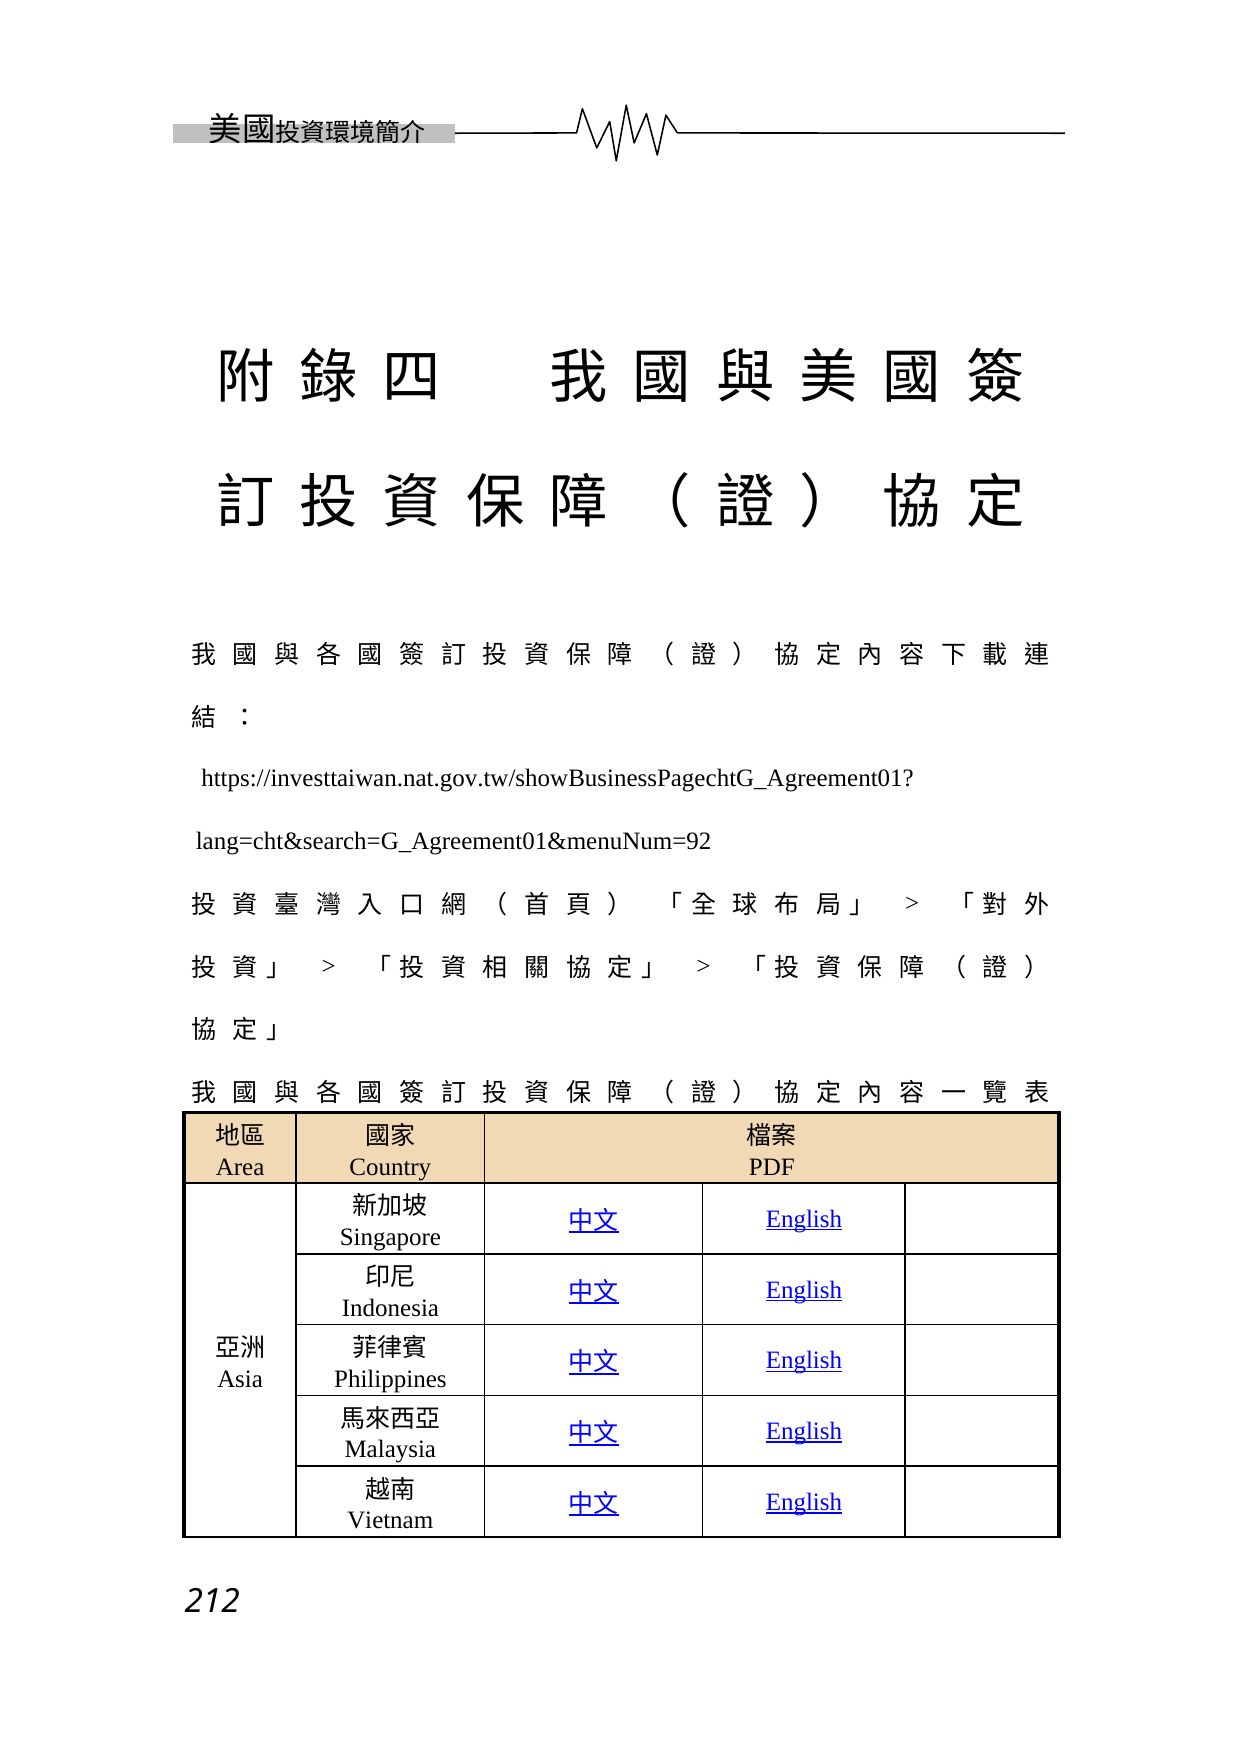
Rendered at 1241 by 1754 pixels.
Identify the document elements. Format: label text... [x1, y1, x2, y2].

table_cell 新加坡 Singapore [297, 1184, 484, 1253]
table_cell 中文 [485, 1467, 702, 1536]
table_header 國家 Country [297, 1114, 484, 1182]
table_cell English [703, 1396, 904, 1465]
table_cell [906, 1255, 1057, 1324]
table_cell English [703, 1325, 904, 1394]
table_cell [906, 1467, 1057, 1536]
table_cell [906, 1184, 1057, 1253]
table_cell 越南 Vietnam [297, 1467, 484, 1536]
text https://investtaiwan.nat.gov.tw/showBusinessPagechtG_Agreement01?lang=cht&search=G_Agreement01&menuNum=92 [183, 736, 1058, 861]
table_cell [906, 1325, 1057, 1394]
table_cell [906, 1396, 1057, 1465]
table_header 地區 Area [186, 1114, 295, 1182]
table_cell 中文 [485, 1184, 702, 1253]
text 我國與各國簽訂投資保障（證）協定內容下載連結： [183, 611, 1058, 736]
table_cell 亞洲 Asia [186, 1184, 295, 1536]
table_header 檔案 PDF [485, 1114, 1057, 1182]
table_cell 中文 [485, 1255, 702, 1324]
table_cell English [703, 1255, 904, 1324]
text 我國與各國簽訂投資保障（證）協定內容一覽表 [183, 1049, 1058, 1111]
table_cell English [703, 1467, 904, 1536]
table_cell English [703, 1184, 904, 1253]
table_cell 印尼 Indonesia [297, 1255, 484, 1324]
table_cell 中文 [485, 1325, 702, 1394]
table_cell 中文 [485, 1396, 702, 1465]
text 投資臺灣入口網（首頁）「全球布局」>「對外投資」>「投資相關協定」>「投資保障（證）協定」 [183, 861, 1058, 1049]
table_cell 馬來西亞 Malaysia [297, 1396, 484, 1465]
table_cell 菲律賓 Philippines [297, 1325, 484, 1394]
text 附錄四 我國與美國簽訂投資保障（證）協定 [183, 299, 1058, 549]
